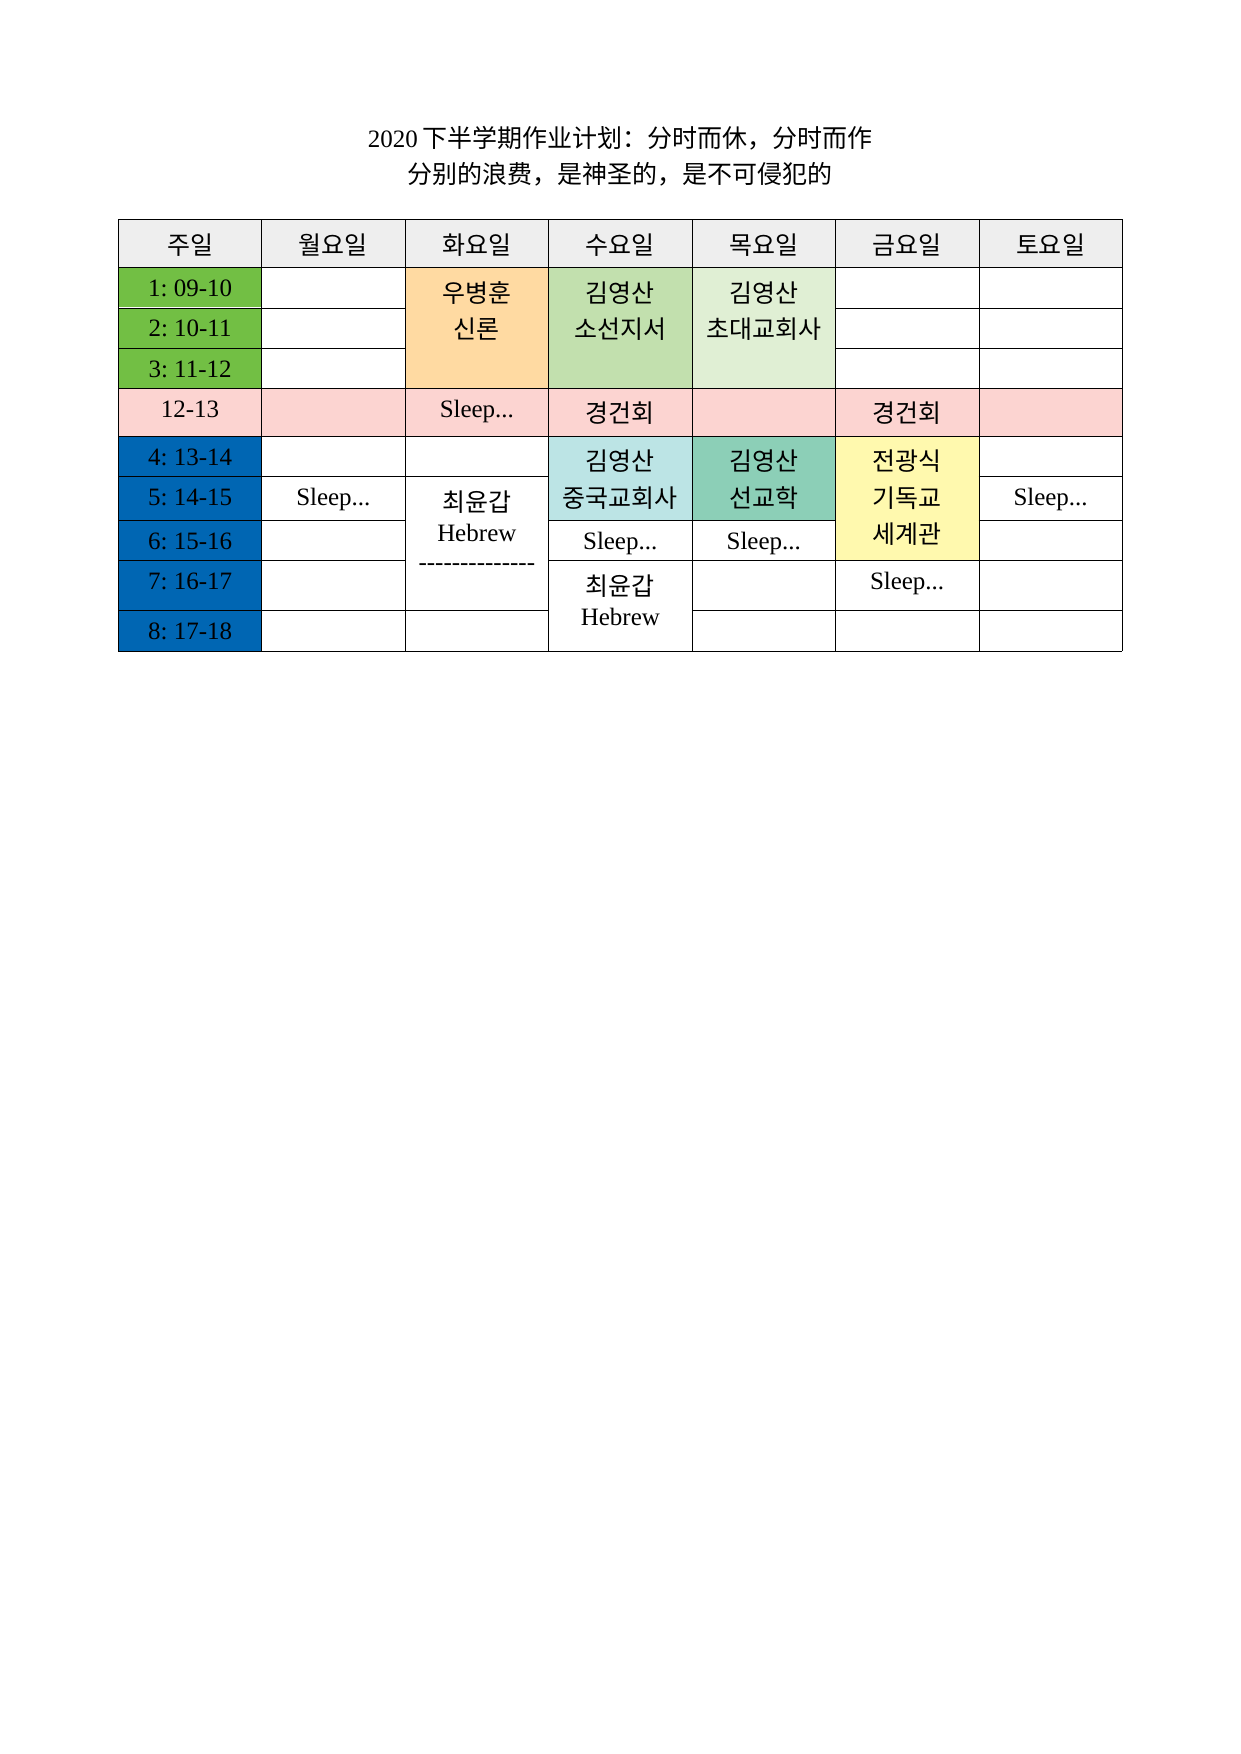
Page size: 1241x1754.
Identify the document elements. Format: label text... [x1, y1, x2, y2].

table_cell 2: 10-11 [119, 309, 261, 348]
table_cell [262, 437, 405, 476]
table_cell 김영산 중국교회사 [549, 437, 692, 520]
table_cell 12-13 [119, 389, 261, 436]
table_cell 우병훈 신론 [406, 268, 548, 388]
table_cell 최윤갑 Hebrew [549, 561, 692, 651]
table_cell 경건회 [836, 389, 979, 436]
table_header 목요일 [693, 220, 835, 267]
table_cell 1: 09-10 [119, 268, 261, 307]
table_cell 경건회 [549, 389, 692, 436]
table_cell 김영산 초대교회사 [693, 268, 835, 388]
table_cell [693, 561, 835, 610]
table_cell 4: 13-14 [119, 437, 261, 476]
table_header 금요일 [836, 220, 979, 267]
table_cell 5: 14-15 [119, 477, 261, 520]
table_cell [980, 561, 1122, 610]
table_cell [980, 349, 1122, 388]
table_cell 8: 17-18 [119, 611, 261, 651]
text 分别的浪费，是神圣的，是不可侵犯的 [118, 154, 1122, 191]
table_header 화요일 [406, 220, 548, 267]
table_cell Sleep... [262, 477, 405, 520]
table_header 토요일 [980, 220, 1122, 267]
table_cell Sleep... [406, 389, 548, 436]
table_cell 전광식 기독교 세계관 [836, 437, 979, 560]
table_cell 7: 16-17 [119, 561, 261, 610]
table_cell [836, 309, 979, 348]
table_cell 6: 15-16 [119, 521, 261, 560]
table_cell [980, 437, 1122, 476]
table_cell 김영산 소선지서 [549, 268, 692, 388]
table_header 월요일 [262, 220, 405, 267]
table_cell [262, 268, 405, 307]
table_cell 김영산 선교학 [693, 437, 835, 520]
table_cell Sleep... [980, 477, 1122, 520]
text 2020下半学期作业计划：分时而休，分时而作 [118, 118, 1122, 154]
table_cell [262, 561, 405, 610]
table_cell [980, 521, 1122, 560]
table_cell [262, 611, 405, 651]
table_cell 최윤갑 Hebrew -------------- [406, 477, 548, 610]
table_cell [693, 611, 835, 651]
table_cell [836, 349, 979, 388]
table_cell Sleep... [693, 521, 835, 560]
table_cell [262, 309, 405, 348]
table_cell Sleep... [836, 561, 979, 610]
table_cell [980, 611, 1122, 651]
table_cell Sleep... [549, 521, 692, 560]
table_cell [262, 349, 405, 388]
table_cell [836, 268, 979, 307]
table_cell 3: 11-12 [119, 349, 261, 388]
table_cell [980, 309, 1122, 348]
table_cell [262, 389, 405, 436]
table_header 수요일 [549, 220, 692, 267]
table_cell [262, 521, 405, 560]
table_cell [980, 389, 1122, 436]
table_cell [836, 611, 979, 651]
table_cell [406, 437, 548, 476]
table_header 주일 [119, 220, 261, 267]
table_cell [406, 611, 548, 651]
table_cell [693, 389, 835, 436]
table_cell [980, 268, 1122, 307]
